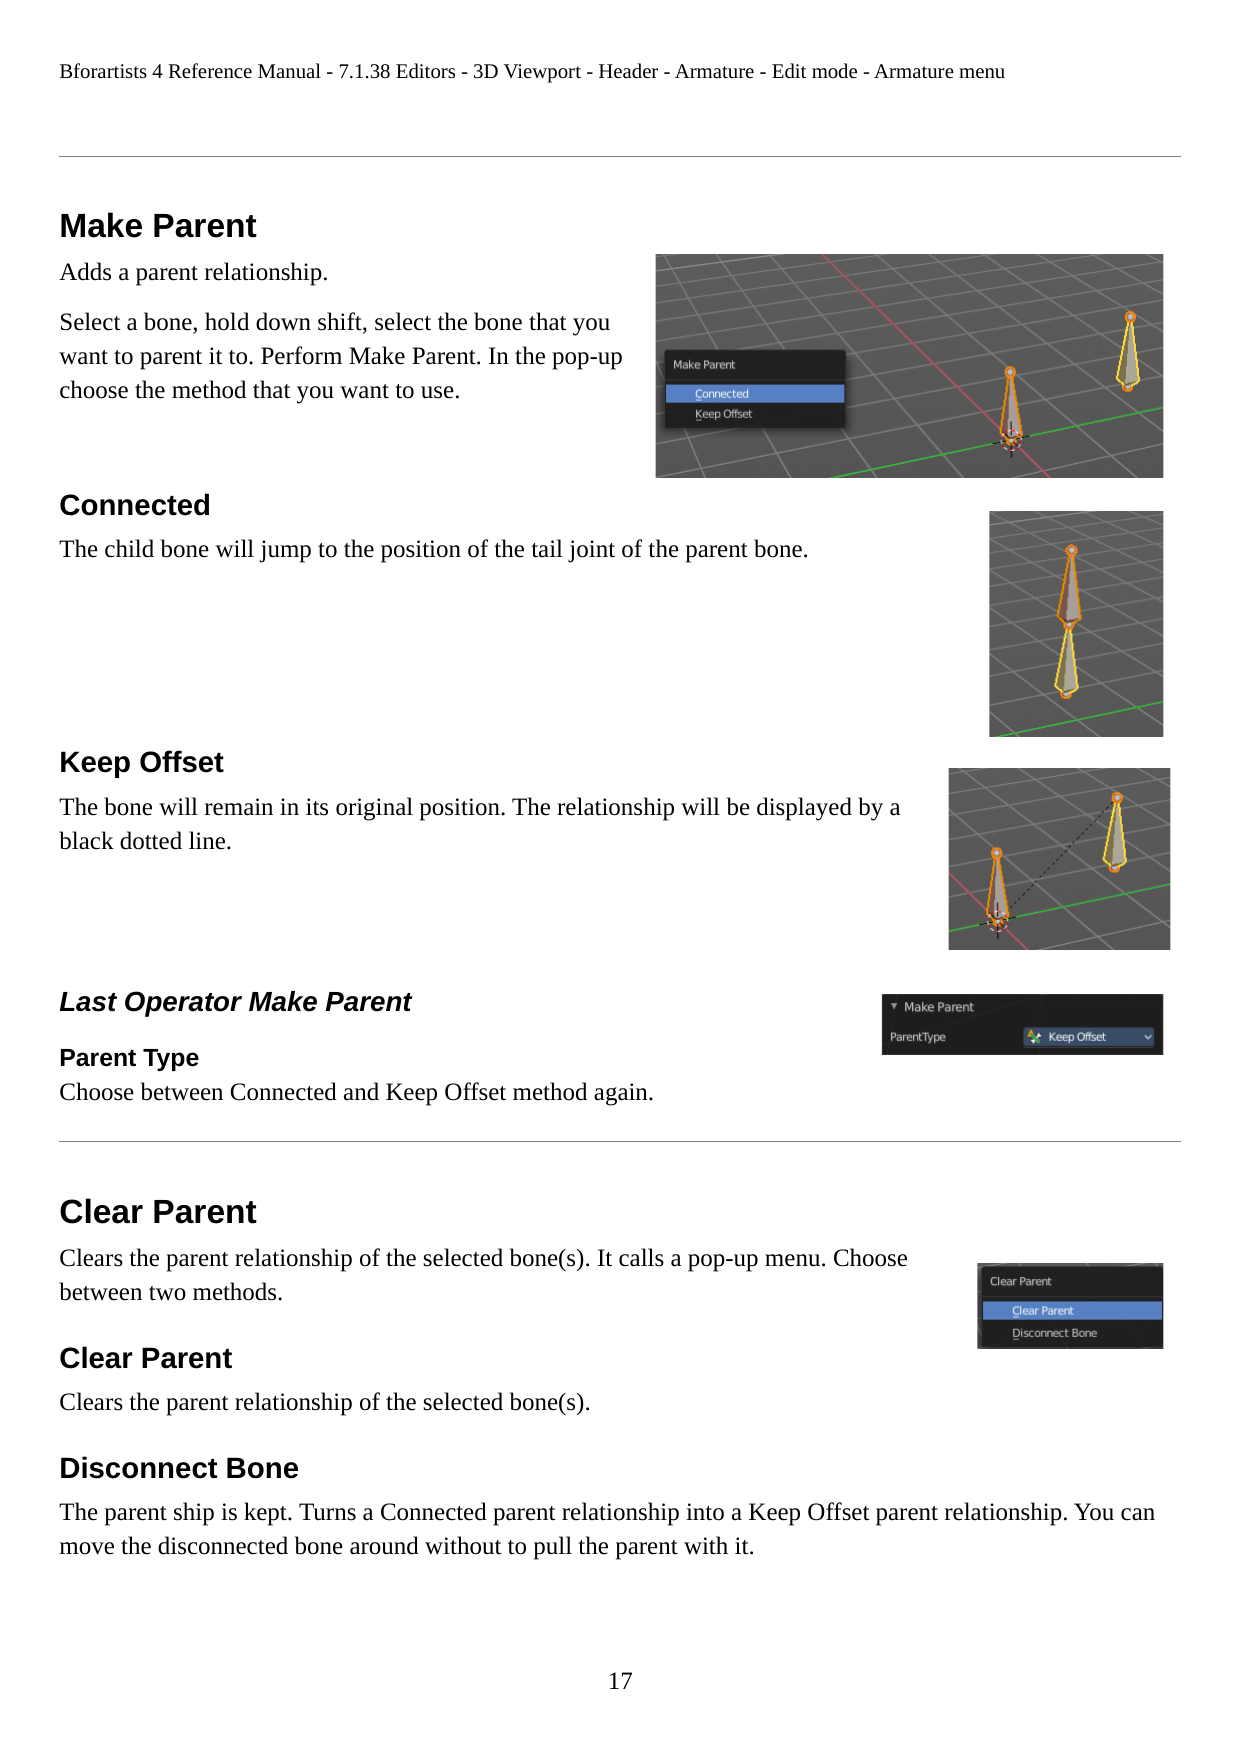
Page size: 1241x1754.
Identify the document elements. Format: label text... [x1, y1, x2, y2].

subtitle Clear Parent [59, 1191, 1181, 1230]
subtitle Keep Offset [59, 745, 1181, 779]
text Adds a parent relationship. [59, 257, 655, 286]
picture [989, 511, 1164, 737]
subtitle Clear Parent [59, 1341, 1181, 1374]
text Select a bone, hold down shift, select the bone that you want to parent it to. Perform Make Parent. In the pop-up choose the method that you want to use. [59, 307, 655, 404]
subtitle Disconnect Bone [59, 1451, 1181, 1484]
text Clears the parent relationship of the selected bone(s). [59, 1387, 1181, 1416]
text The bone will remain in its original position. The relationship will be displayed by a black dotted line. [59, 792, 948, 855]
picture [881, 994, 1164, 1055]
text The child bone will jump to the position of the tail joint of the parent bone. [59, 534, 989, 563]
text Choose between Connected and Keep Offset method again. [59, 1077, 1181, 1106]
picture [948, 768, 1171, 950]
picture [655, 254, 1164, 478]
subtitle Parent Type [59, 1043, 1181, 1071]
picture [977, 1263, 1164, 1349]
subtitle Connected [59, 488, 1181, 522]
text Clears the parent relationship of the selected bone(s). It calls a pop-up menu. Choose between two methods. [59, 1243, 1181, 1306]
subtitle Make Parent [59, 206, 1181, 245]
text The parent ship is kept. Turns a Connected parent relationship into a Keep Offset parent relationship. You can move the disconnected bone around without to pull the parent with it. [59, 1497, 1181, 1560]
subtitle Last Operator Make Parent [59, 986, 1181, 1018]
